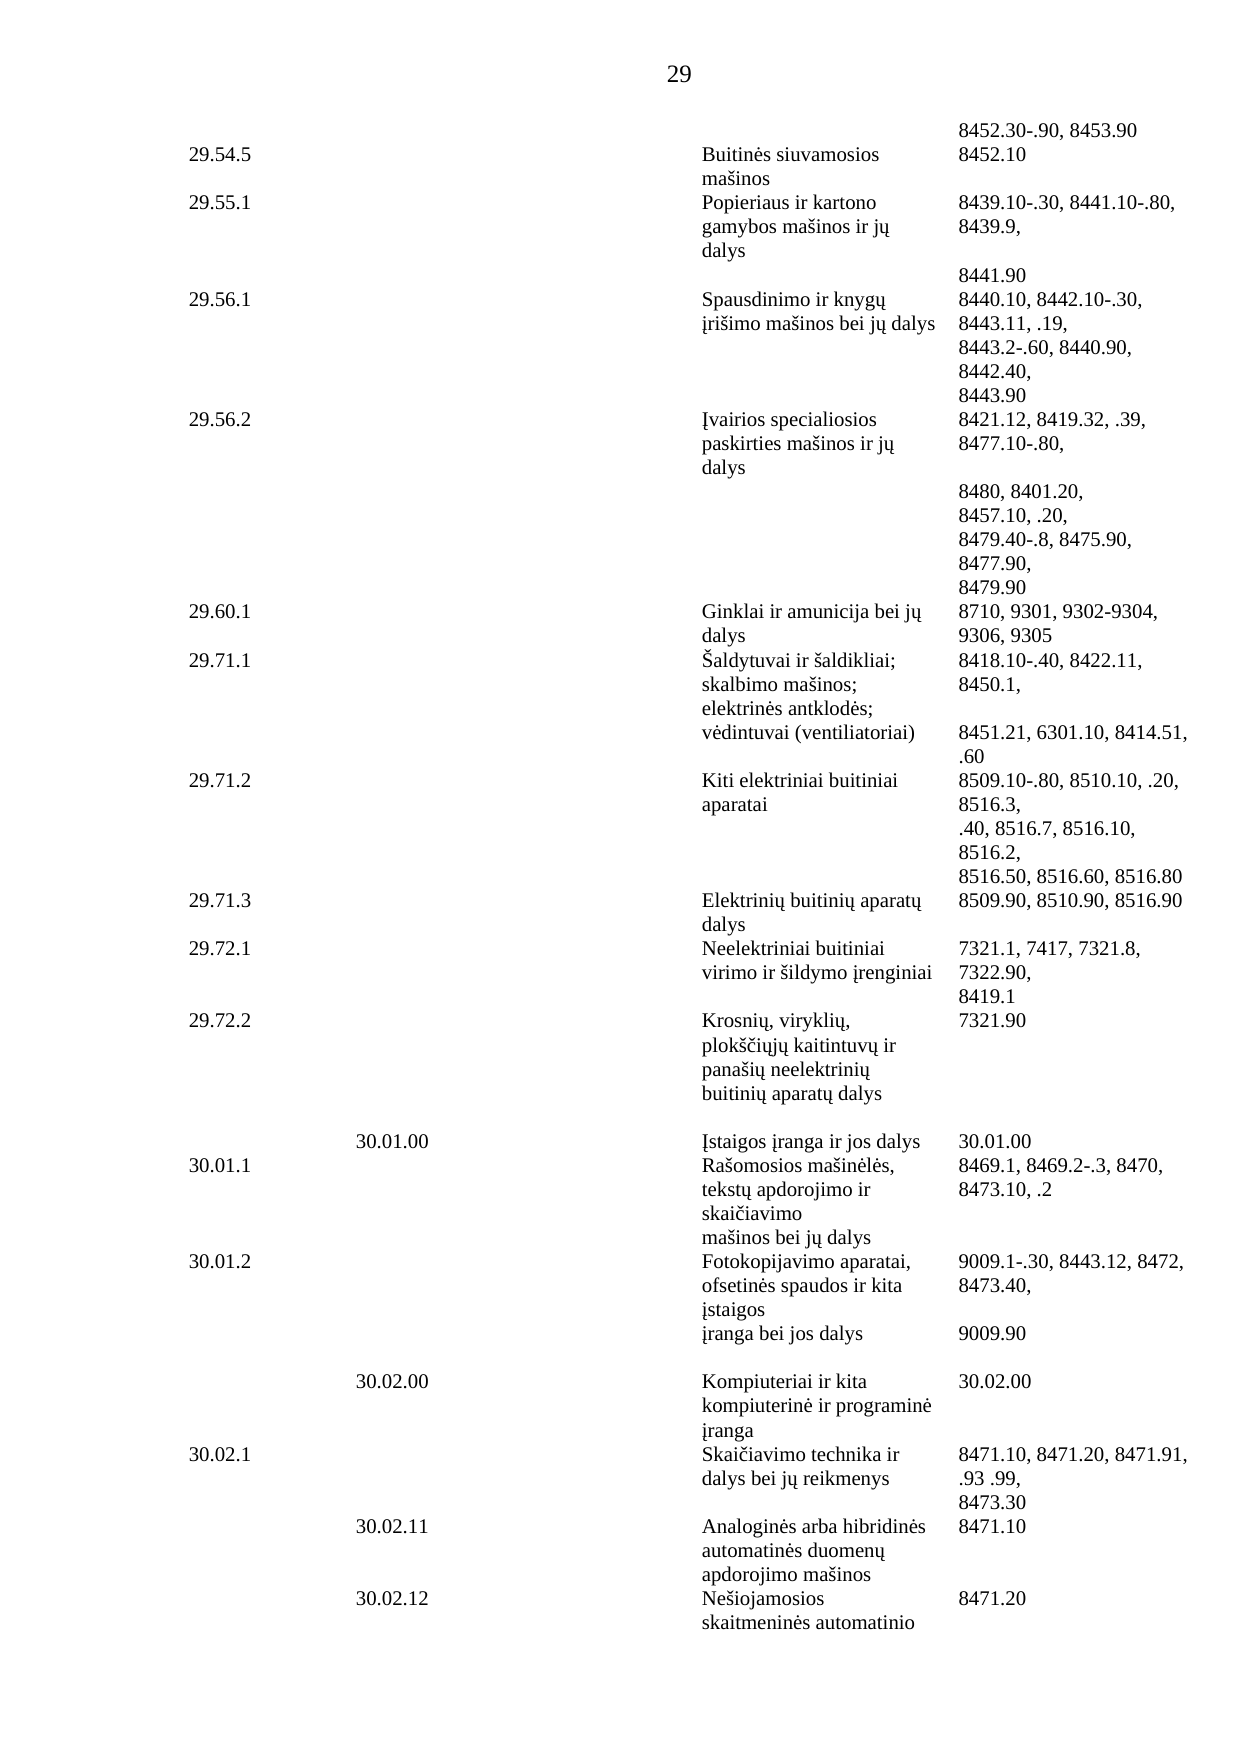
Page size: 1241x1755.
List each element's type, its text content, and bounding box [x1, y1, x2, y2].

table_cell 30.01.00 [344, 1129, 690, 1153]
table_cell [690, 816, 947, 864]
table_cell 29.56.1 [177, 287, 344, 335]
table_cell [344, 720, 690, 768]
table_cell Analoginės arba hibridinės automatinės duomenų [690, 1514, 947, 1562]
table_cell [344, 263, 690, 287]
table_cell 29.71.1 [177, 648, 344, 720]
table_cell 8509.10-.80, 8510.10, .20, 8516.3, [947, 768, 1204, 816]
table_cell [947, 1562, 1204, 1586]
table_cell 8441.90 [947, 263, 1204, 287]
table_cell Spausdinimo ir knygų įrišimo mašinos bei jų dalys [690, 287, 947, 335]
table_cell [177, 1490, 344, 1514]
table_cell [344, 1345, 690, 1369]
table_cell Įstaigos įranga ir jos dalys [690, 1129, 947, 1153]
table_cell [344, 335, 690, 383]
table_cell [344, 1321, 690, 1345]
table_cell 8471.20 [947, 1586, 1204, 1634]
table_cell įranga bei jos dalys [690, 1321, 947, 1345]
table_cell [344, 1105, 690, 1129]
table_cell [344, 1249, 690, 1321]
table_cell 8480, 8401.20, 8457.10, .20, [947, 479, 1204, 527]
table_cell [177, 1081, 344, 1105]
table_cell [177, 816, 344, 864]
table_cell 8443.2-.60, 8440.90, 8442.40, [947, 335, 1204, 383]
table_cell [690, 263, 947, 287]
table_cell [690, 479, 947, 527]
table_cell [344, 1225, 690, 1249]
table_cell [947, 1081, 1204, 1105]
table_cell Skaičiavimo technika ir dalys bei jų reikmenys [690, 1442, 947, 1490]
table_cell mašinos bei jų dalys [690, 1225, 947, 1249]
table_cell [690, 984, 947, 1008]
table_cell [177, 1586, 344, 1634]
table_cell [690, 1490, 947, 1514]
table_cell 8418.10-.40, 8422.11, 8450.1, [947, 648, 1204, 720]
table_cell Fotokopijavimo aparatai, ofsetinės spaudos ir kita įstaigos [690, 1249, 947, 1321]
table_cell 8443.90 [947, 383, 1204, 407]
table_cell [344, 1153, 690, 1225]
table_cell Nešiojamosios skaitmeninės automatinio [690, 1586, 947, 1634]
table_cell Krosnių, viryklių, plokščiųjų kaitintuvų ir panašių neelektrinių [690, 1009, 947, 1081]
table_cell vėdintuvai (ventiliatoriai) [690, 720, 947, 768]
table_cell [177, 575, 344, 599]
table_cell [344, 407, 690, 479]
table_cell [344, 287, 690, 335]
table_cell [690, 864, 947, 888]
table_cell [947, 1225, 1204, 1249]
table_cell 30.02.11 [344, 1514, 690, 1562]
table_cell 29.72.1 [177, 936, 344, 984]
table_cell 29.54.5 [177, 142, 344, 190]
table_cell 29.71.2 [177, 768, 344, 816]
table_cell 8471.10 [947, 1514, 1204, 1562]
table_cell 8509.90, 8510.90, 8516.90 [947, 888, 1204, 936]
table_cell [344, 888, 690, 936]
table_cell 7321.90 [947, 1009, 1204, 1081]
table_cell Kiti elektriniai buitiniai aparatai [690, 768, 947, 816]
table_cell 29.71.3 [177, 888, 344, 936]
table_cell [690, 335, 947, 383]
table_cell 29.60.1 [177, 599, 344, 647]
table_cell 8452.10 [947, 142, 1204, 190]
table_cell 29.56.2 [177, 407, 344, 479]
table_cell 8439.10-.30, 8441.10-.80, 8439.9, [947, 190, 1204, 262]
table_cell Popieriaus ir kartono gamybos mašinos ir jų dalys [690, 190, 947, 262]
table_cell Rašomosios mašinėlės, tekstų apdorojimo ir skaičiavimo [690, 1153, 947, 1225]
table_cell [344, 936, 690, 984]
table_cell [344, 479, 690, 527]
table_cell [690, 118, 947, 142]
table_cell [177, 383, 344, 407]
table_cell 8421.12, 8419.32, .39, 8477.10-.80, [947, 407, 1204, 479]
table_cell 30.02.00 [947, 1369, 1204, 1442]
table_cell [690, 575, 947, 599]
table_cell [177, 1369, 344, 1442]
table_cell 8469.1, 8469.2-.3, 8470, 8473.10, .2 [947, 1153, 1204, 1225]
table_cell [177, 335, 344, 383]
table_cell 8710, 9301, 9302-9304, 9306, 9305 [947, 599, 1204, 647]
table_cell 8471.10, 8471.20, 8471.91, .93 .99, [947, 1442, 1204, 1490]
table_cell [177, 263, 344, 287]
table_cell [344, 142, 690, 190]
table_cell 30.01.00 [947, 1129, 1204, 1153]
table_cell 8440.10, 8442.10-.30, 8443.11, .19, [947, 287, 1204, 335]
table_cell 29.72.2 [177, 1009, 344, 1081]
table_cell [344, 648, 690, 720]
table_cell [344, 1442, 690, 1490]
table_cell 30.02.00 [344, 1369, 690, 1442]
table_cell [177, 1562, 344, 1586]
table_cell 7321.1, 7417, 7321.8, 7322.90, [947, 936, 1204, 984]
table_cell 9009.1-.30, 8443.12, 8472, 8473.40, [947, 1249, 1204, 1321]
table_cell [177, 1321, 344, 1345]
table_cell [344, 118, 690, 142]
table_cell [344, 768, 690, 816]
table_cell Ginklai ir amunicija bei jų dalys [690, 599, 947, 647]
table_cell 8479.40-.8, 8475.90, 8477.90, [947, 527, 1204, 575]
table_cell [690, 1105, 947, 1129]
table_cell [344, 816, 690, 864]
table_cell 8419.1 [947, 984, 1204, 1008]
table_cell [177, 118, 344, 142]
table_cell 8452.30-.90, 8453.90 [947, 118, 1204, 142]
table_cell [344, 864, 690, 888]
table_cell [177, 1514, 344, 1562]
table_cell Elektrinių buitinių aparatų dalys [690, 888, 947, 936]
table_cell [177, 1225, 344, 1249]
table_cell apdorojimo mašinos [690, 1562, 947, 1586]
table_cell 8479.90 [947, 575, 1204, 599]
table_cell [177, 527, 344, 575]
table_cell 30.02.1 [177, 1442, 344, 1490]
table_cell [690, 1345, 947, 1369]
table_cell 29.55.1 [177, 190, 344, 262]
table_cell 8473.30 [947, 1490, 1204, 1514]
table_cell [344, 1490, 690, 1514]
table_cell [344, 1081, 690, 1105]
table_cell [344, 575, 690, 599]
table_cell buitinių aparatų dalys [690, 1081, 947, 1105]
table_cell [177, 984, 344, 1008]
table_cell .40, 8516.7, 8516.10, 8516.2, [947, 816, 1204, 864]
table_cell [177, 1345, 344, 1369]
table_cell [177, 720, 344, 768]
table_cell [344, 984, 690, 1008]
table_cell 30.01.1 [177, 1153, 344, 1225]
table_cell [344, 599, 690, 647]
table_cell [177, 1129, 344, 1153]
table_cell [690, 527, 947, 575]
table_cell 30.02.12 [344, 1586, 690, 1634]
table_cell 8516.50, 8516.60, 8516.80 [947, 864, 1204, 888]
table_cell 8451.21, 6301.10, 8414.51, .60 [947, 720, 1204, 768]
table_cell Buitinės siuvamosios mašinos [690, 142, 947, 190]
table_cell [947, 1105, 1204, 1129]
table_cell [177, 479, 344, 527]
table_cell [947, 1345, 1204, 1369]
table_cell 9009.90 [947, 1321, 1204, 1345]
table_cell [344, 527, 690, 575]
table_cell [344, 1009, 690, 1081]
table_cell [344, 383, 690, 407]
table_cell 30.01.2 [177, 1249, 344, 1321]
table_cell [344, 190, 690, 262]
table_cell Įvairios specialiosios paskirties mašinos ir jų dalys [690, 407, 947, 479]
table_cell Šaldytuvai ir šaldikliai; skalbimo mašinos; elektrinės antklodės; [690, 648, 947, 720]
table_cell Neelektriniai buitiniai virimo ir šildymo įrenginiai [690, 936, 947, 984]
table_cell [690, 383, 947, 407]
table_cell [344, 1562, 690, 1586]
table_cell [177, 864, 344, 888]
table_cell [177, 1105, 344, 1129]
table_cell Kompiuteriai ir kita kompiuterinė ir programinė įranga [690, 1369, 947, 1442]
